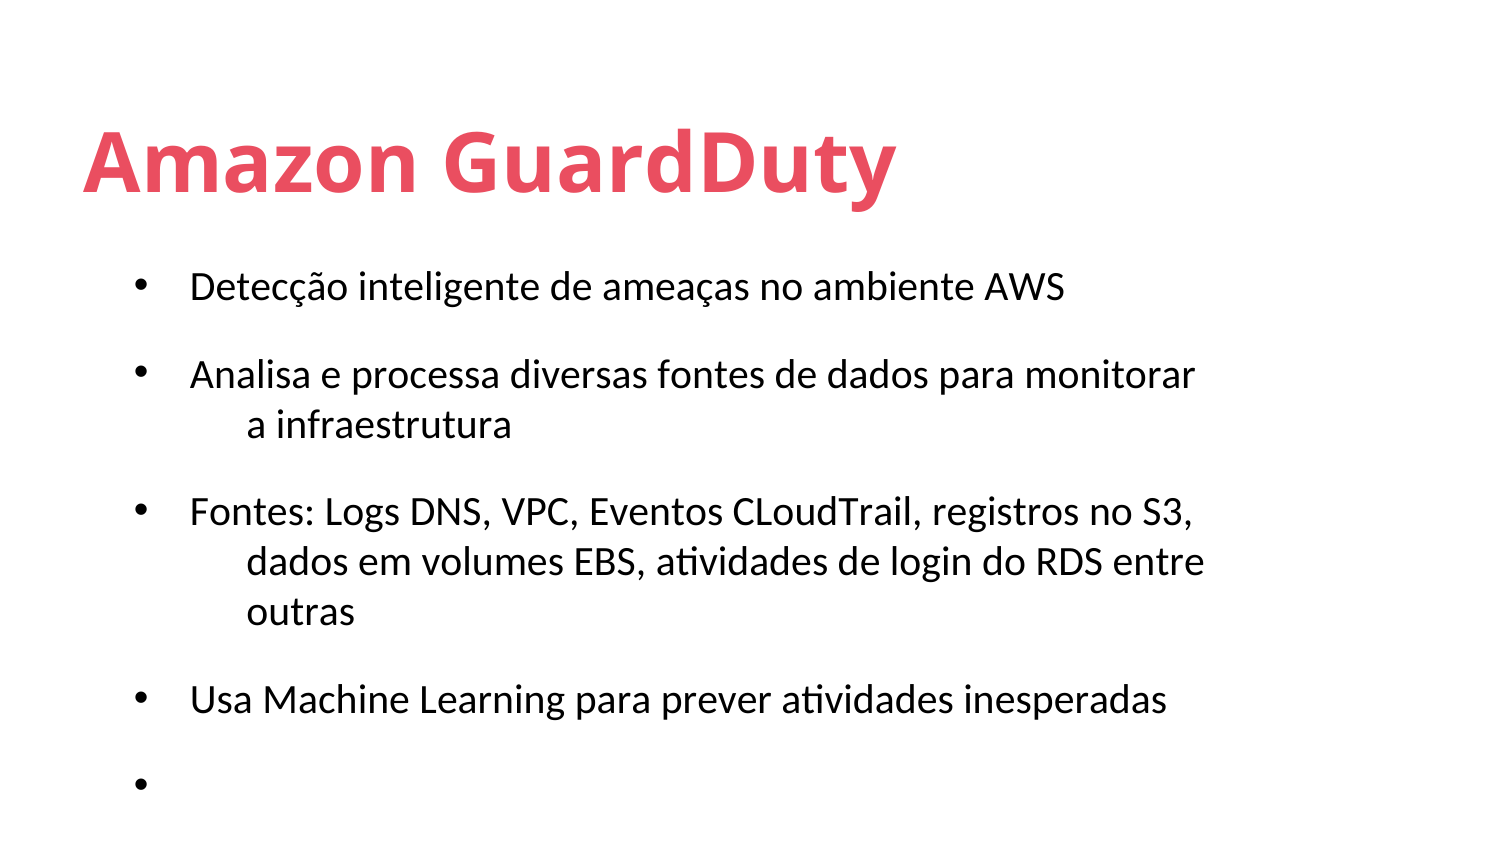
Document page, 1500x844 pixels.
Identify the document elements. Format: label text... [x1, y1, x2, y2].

text_box Detecção inteligente de ameaças no ambiente AWS Analisa e processa diversas fontes de dados para monitorar a infraestrutura Fontes: Logs DNS, VPC, Eventos CLoudTrail, registros no S3, dados em volumes EBS, atividades de login do RDS entre outras Usa Machine Learning para prever atividades inesperadas [118, 244, 1239, 650]
text_box Amazon GuardDuty [68, 79, 1475, 178]
